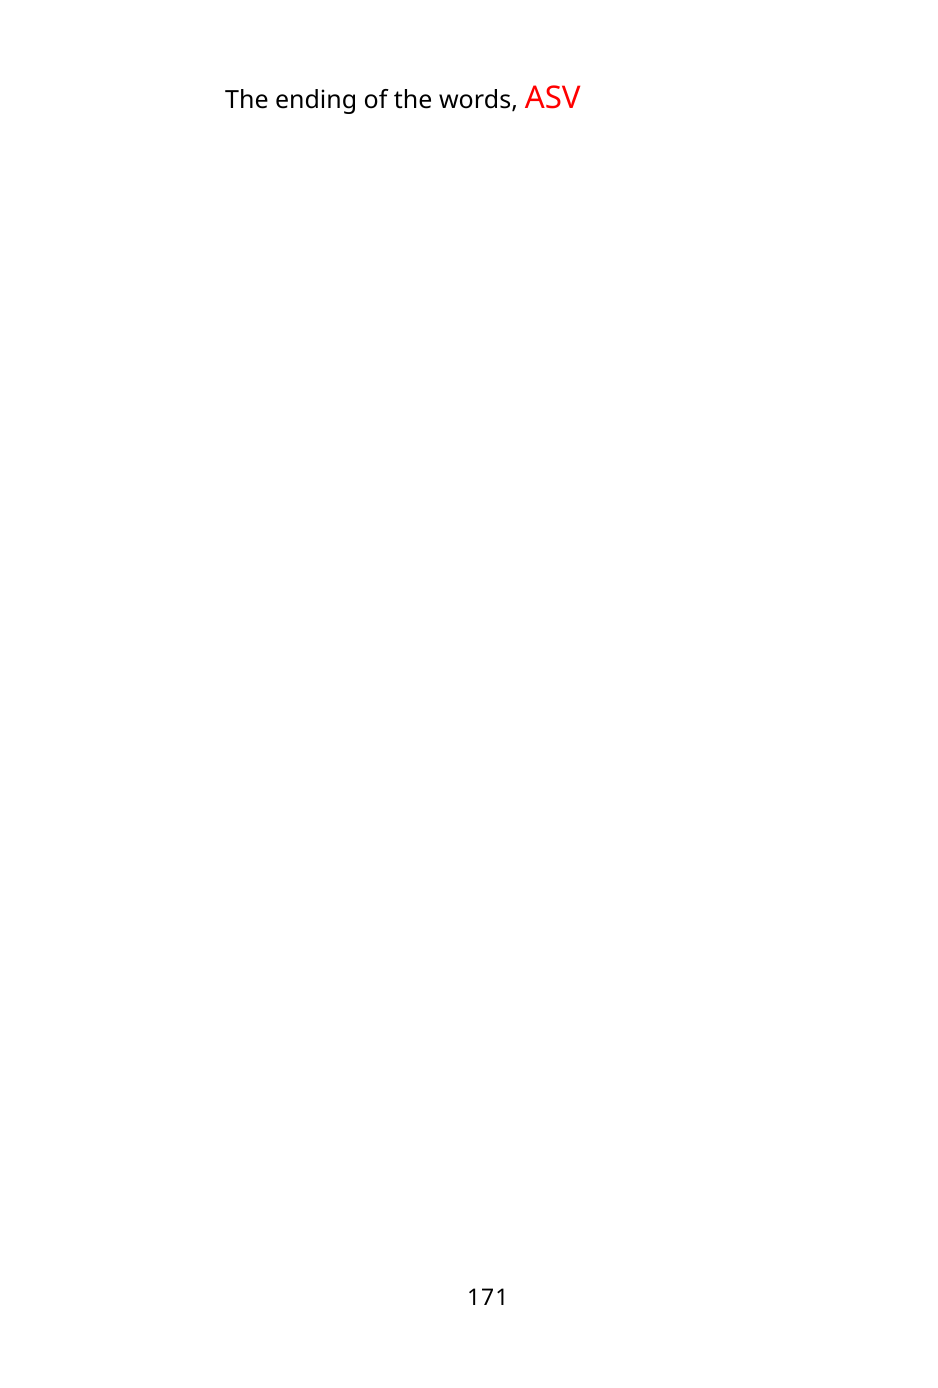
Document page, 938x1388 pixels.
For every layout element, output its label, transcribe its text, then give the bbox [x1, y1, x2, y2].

text The ending of the words, ASV [225, 75, 862, 118]
